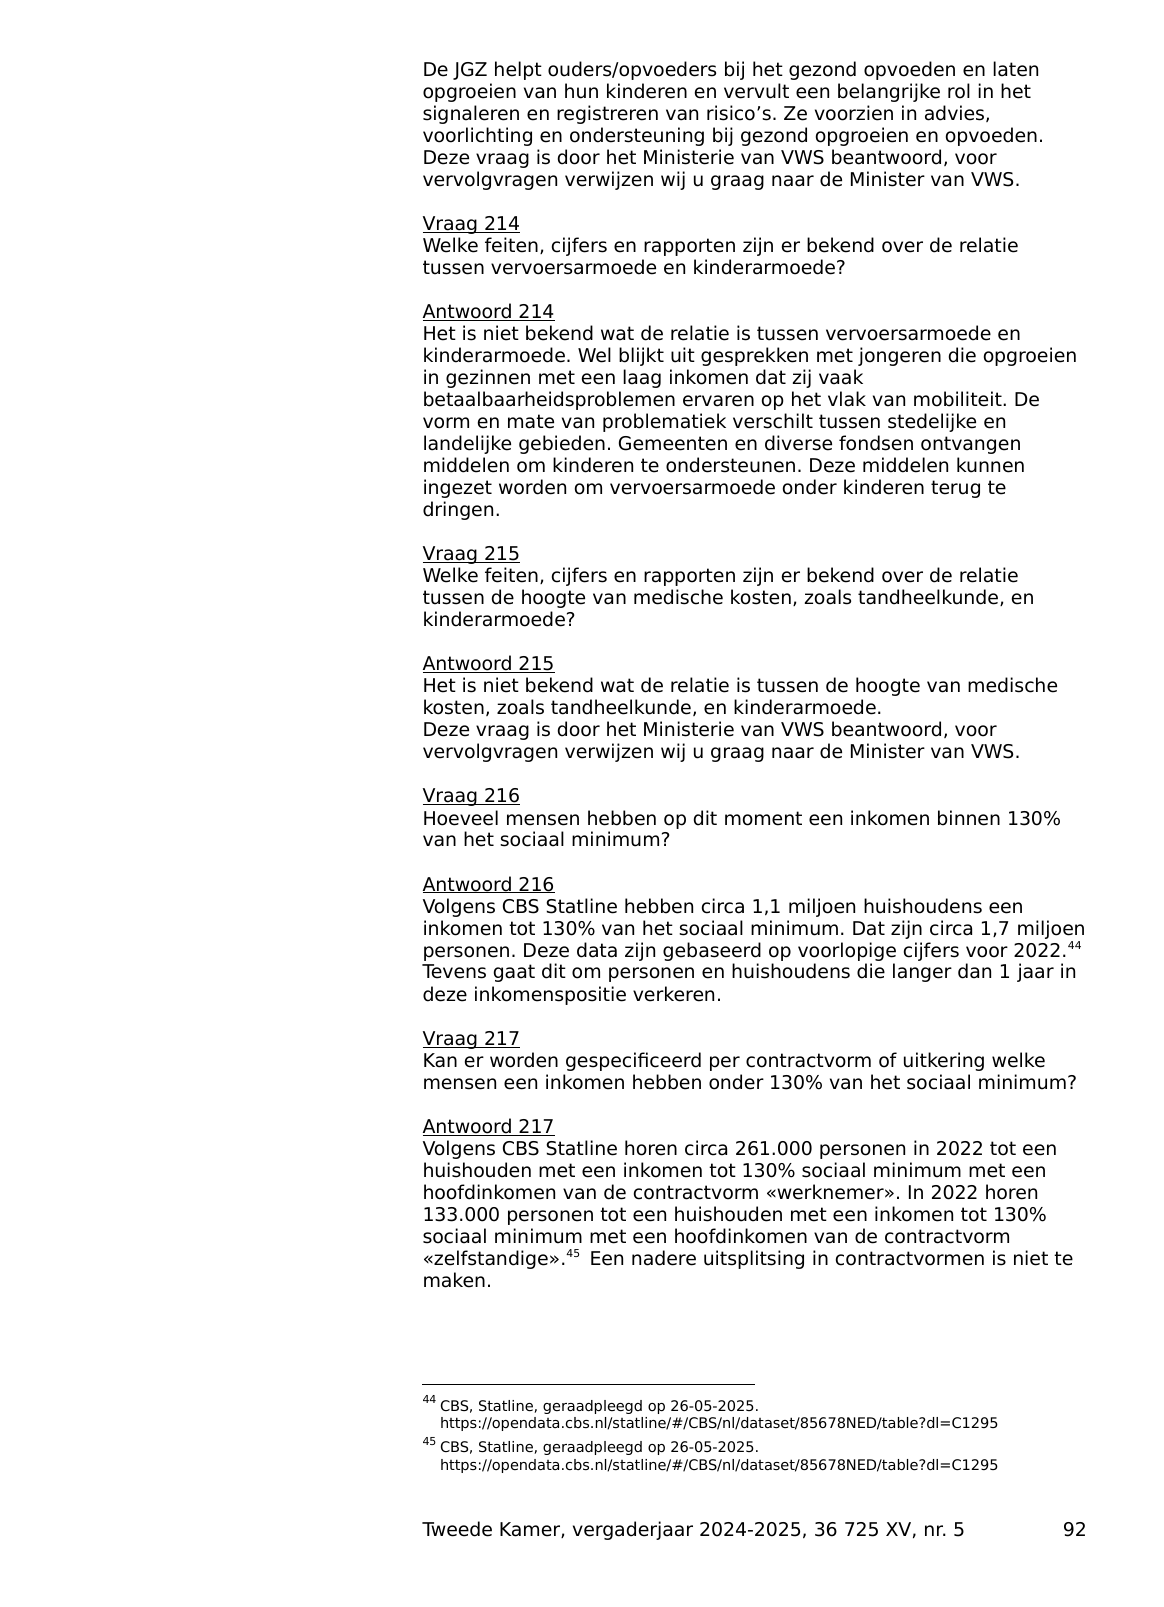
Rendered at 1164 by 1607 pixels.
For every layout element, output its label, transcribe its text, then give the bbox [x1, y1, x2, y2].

text Deze vraag is door het Ministerie van VWS beantwoord, voor vervolgvragen verwijzen wij u graag naar de Minister van VWS. [422, 147, 1087, 191]
text Hoeveel mensen hebben op dit moment een inkomen binnen 130% van het sociaal minimum? [422, 807, 1087, 851]
text Antwoord 214 [422, 301, 1087, 323]
text Welke feiten, cijfers en rapporten zijn er bekend over de relatie tussen de hoogte van medische kosten, zoals tandheelkunde, en kinderarmoede? [422, 565, 1087, 631]
text Volgens CBS Statline hebben circa 1,1 miljoen huishoudens een inkomen tot 130% van het sociaal minimum. Dat zijn circa 1,7 miljoen personen. Deze data zijn gebaseerd op voorlopige cijfers voor 2022. Tevens gaat dit om personen en huishoudens die langer dan 1 jaar in deze inkomenspositie verkeren. [422, 896, 1087, 1005]
text Antwoord 217 [422, 1116, 1087, 1138]
text Vraag 214 [422, 213, 1087, 235]
text Welke feiten, cijfers en rapporten zijn er bekend over de relatie tussen vervoersarmoede en kinderarmoede? [422, 235, 1087, 279]
text Het is niet bekend wat de relatie is tussen vervoersarmoede en kinderarmoede. Wel blijkt uit gesprekken met jongeren die opgroeien in gezinnen met een laag inkomen dat zij vaak betaalbaarheidsproblemen ervaren op het vlak van mobiliteit. De vorm en mate van problematiek verschilt tussen stedelijke en landelijke gebieden. Gemeenten en diverse fondsen ontvangen middelen om kinderen te ondersteunen. Deze middelen kunnen ingezet worden om vervoersarmoede onder kinderen terug te dringen. [422, 323, 1087, 521]
text Antwoord 216 [422, 873, 1087, 896]
text CBS, Statline, geraadpleegd op 26-05-2025. https://opendata.cbs.nl/statline/#/CBS/nl/dataset/85678NED/table?dl=C1295 [422, 1393, 1087, 1432]
text Vraag 216 [422, 785, 1087, 807]
text De JGZ helpt ouders/opvoeders bij het gezond opvoeden en laten opgroeien van hun kinderen en vervult een belangrijke rol in het signaleren en registreren van risico’s. Ze voorzien in advies, voorlichting en ondersteuning bij gezond opgroeien en opvoeden. [422, 59, 1087, 147]
text Volgens CBS Statline horen circa 261.000 personen in 2022 tot een huishouden met een inkomen tot 130% sociaal minimum met een hoofdinkomen van de contractvorm «werknemer». In 2022 horen 133.000 personen tot een huishouden met een inkomen tot 130% sociaal minimum met een hoofdinkomen van de contractvorm «zelfstandige». Een nadere uitsplitsing in contractvormen is niet te maken. [422, 1138, 1087, 1292]
text Het is niet bekend wat de relatie is tussen de hoogte van medische kosten, zoals tandheelkunde, en kinderarmoede. [422, 675, 1087, 719]
text Antwoord 215 [422, 653, 1087, 675]
text CBS, Statline, geraadpleegd op 26-05-2025. https://opendata.cbs.nl/statline/#/CBS/nl/dataset/85678NED/table?dl=C1295 [422, 1435, 1087, 1474]
text Vraag 217 [422, 1028, 1087, 1049]
text Kan er worden gespecificeerd per contractvorm of uitkering welke mensen een inkomen hebben onder 130% van het sociaal minimum? [422, 1049, 1087, 1093]
text Deze vraag is door het Ministerie van VWS beantwoord, voor vervolgvragen verwijzen wij u graag naar de Minister van VWS. [422, 719, 1087, 763]
text Vraag 215 [422, 543, 1087, 565]
